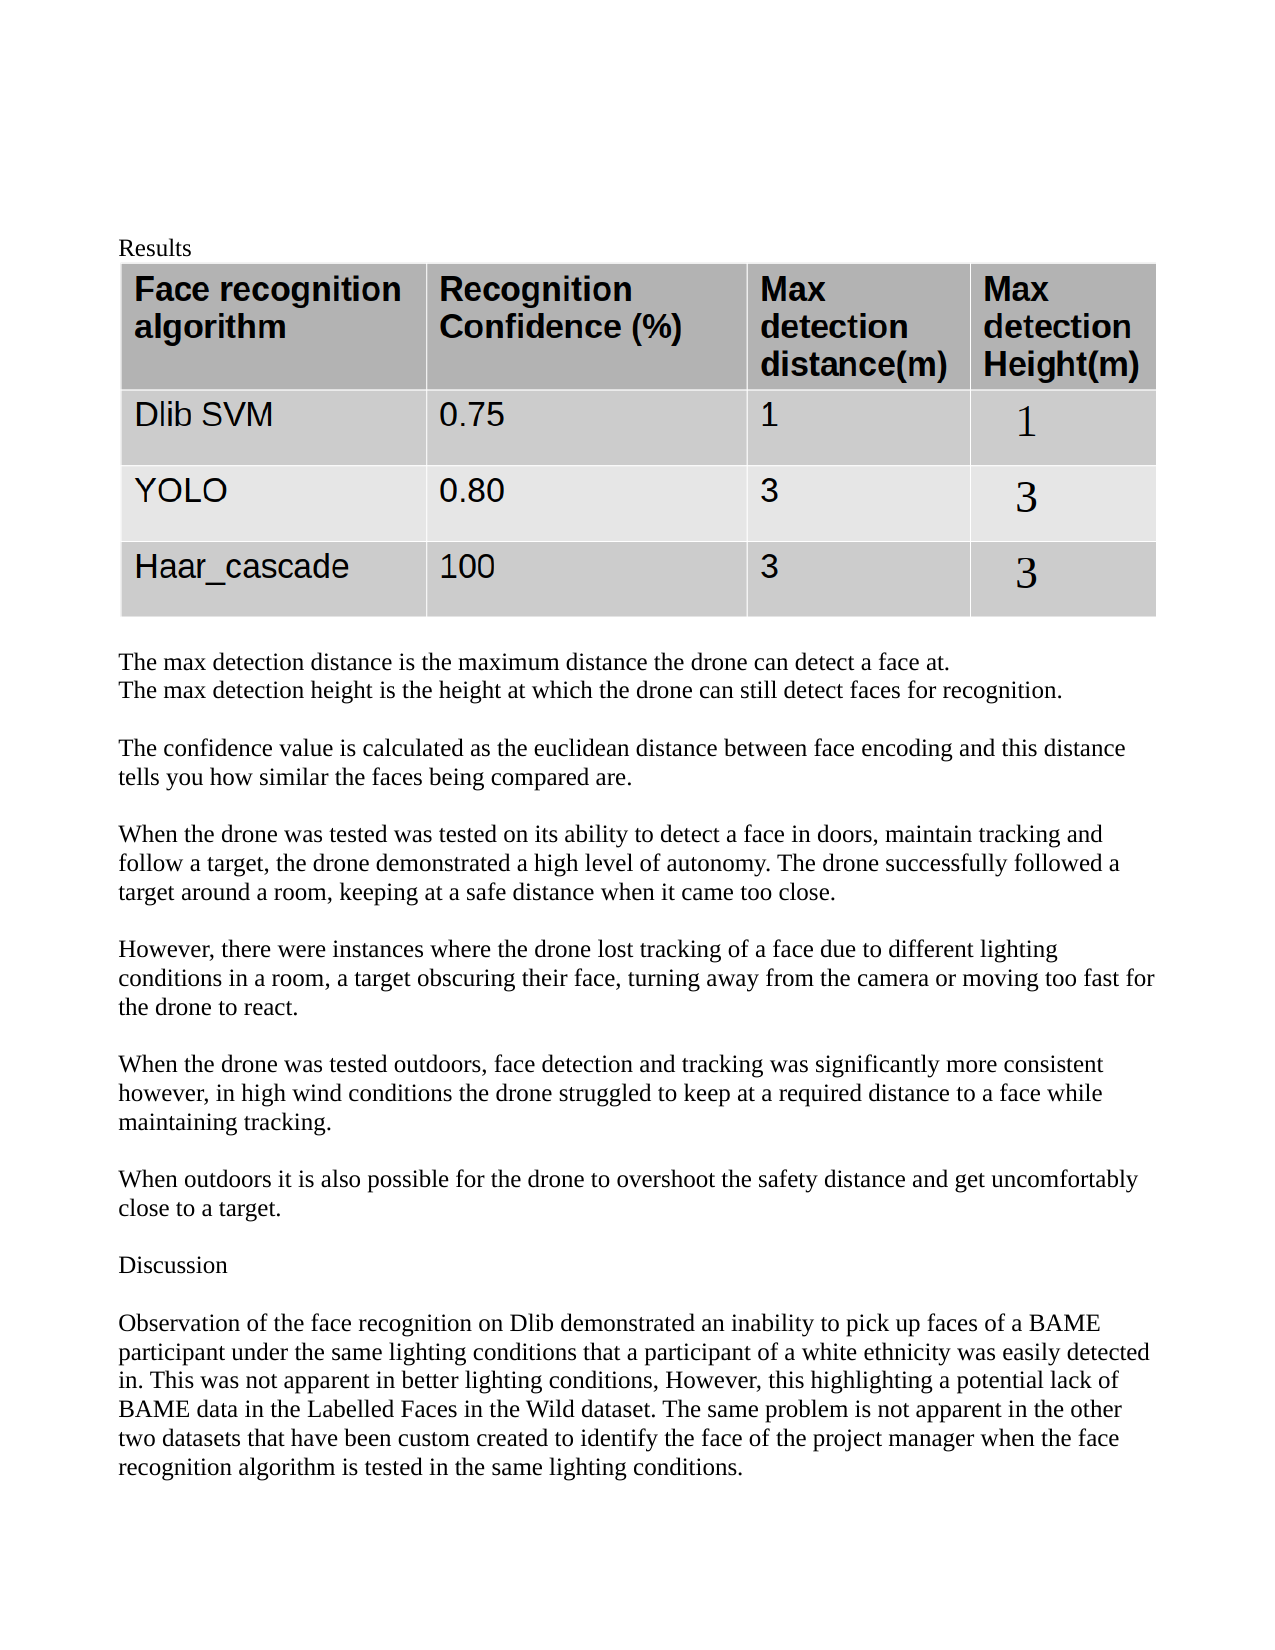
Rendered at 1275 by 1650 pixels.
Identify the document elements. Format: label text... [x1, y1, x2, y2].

text The max detection distance is the maximum distance the drone can detect a face at. [118, 647, 1157, 676]
text The confidence value is calculated as the euclidean distance between face encoding and this distance tells you how similar the faces being compared are. [118, 733, 1157, 791]
text When outdoors it is also possible for the drone to overshoot the safety distance and get uncomfortably close to a target. [118, 1164, 1157, 1222]
text Observation of the face recognition on Dlib demonstrated an inability to pick up faces of a BAME participant under the same lighting conditions that a participant of a white ethnicity was easily detected in. This was not apparent in better lighting conditions, However, this highlighting a potential lack of BAME data in the Labelled Faces in the Wild dataset. The same problem is not apparent in the other two datasets that have been custom created to identify the face of the project manager when the face recognition algorithm is tested in the same lighting conditions. [118, 1308, 1157, 1481]
text The max detection height is the height at which the drone can still detect faces for recognition. [118, 676, 1157, 704]
text Discussion [118, 1251, 1157, 1279]
picture [118, 261, 1157, 618]
text Results [118, 233, 1157, 261]
text When the drone was tested was tested on its ability to detect a face in doors, maintain tracking and follow a target, the drone demonstrated a high level of autonomy. The drone successfully followed a target around a room, keeping at a safe distance when it came too close. [118, 819, 1157, 906]
text When the drone was tested outdoors, face detection and tracking was significantly more consistent however, in high wind conditions the drone struggled to keep at a required distance to a face while maintaining tracking. [118, 1049, 1157, 1136]
text However, there were instances where the drone lost tracking of a face due to different lighting conditions in a room, a target obscuring their face, turning away from the camera or moving too fast for the drone to react. [118, 934, 1157, 1021]
